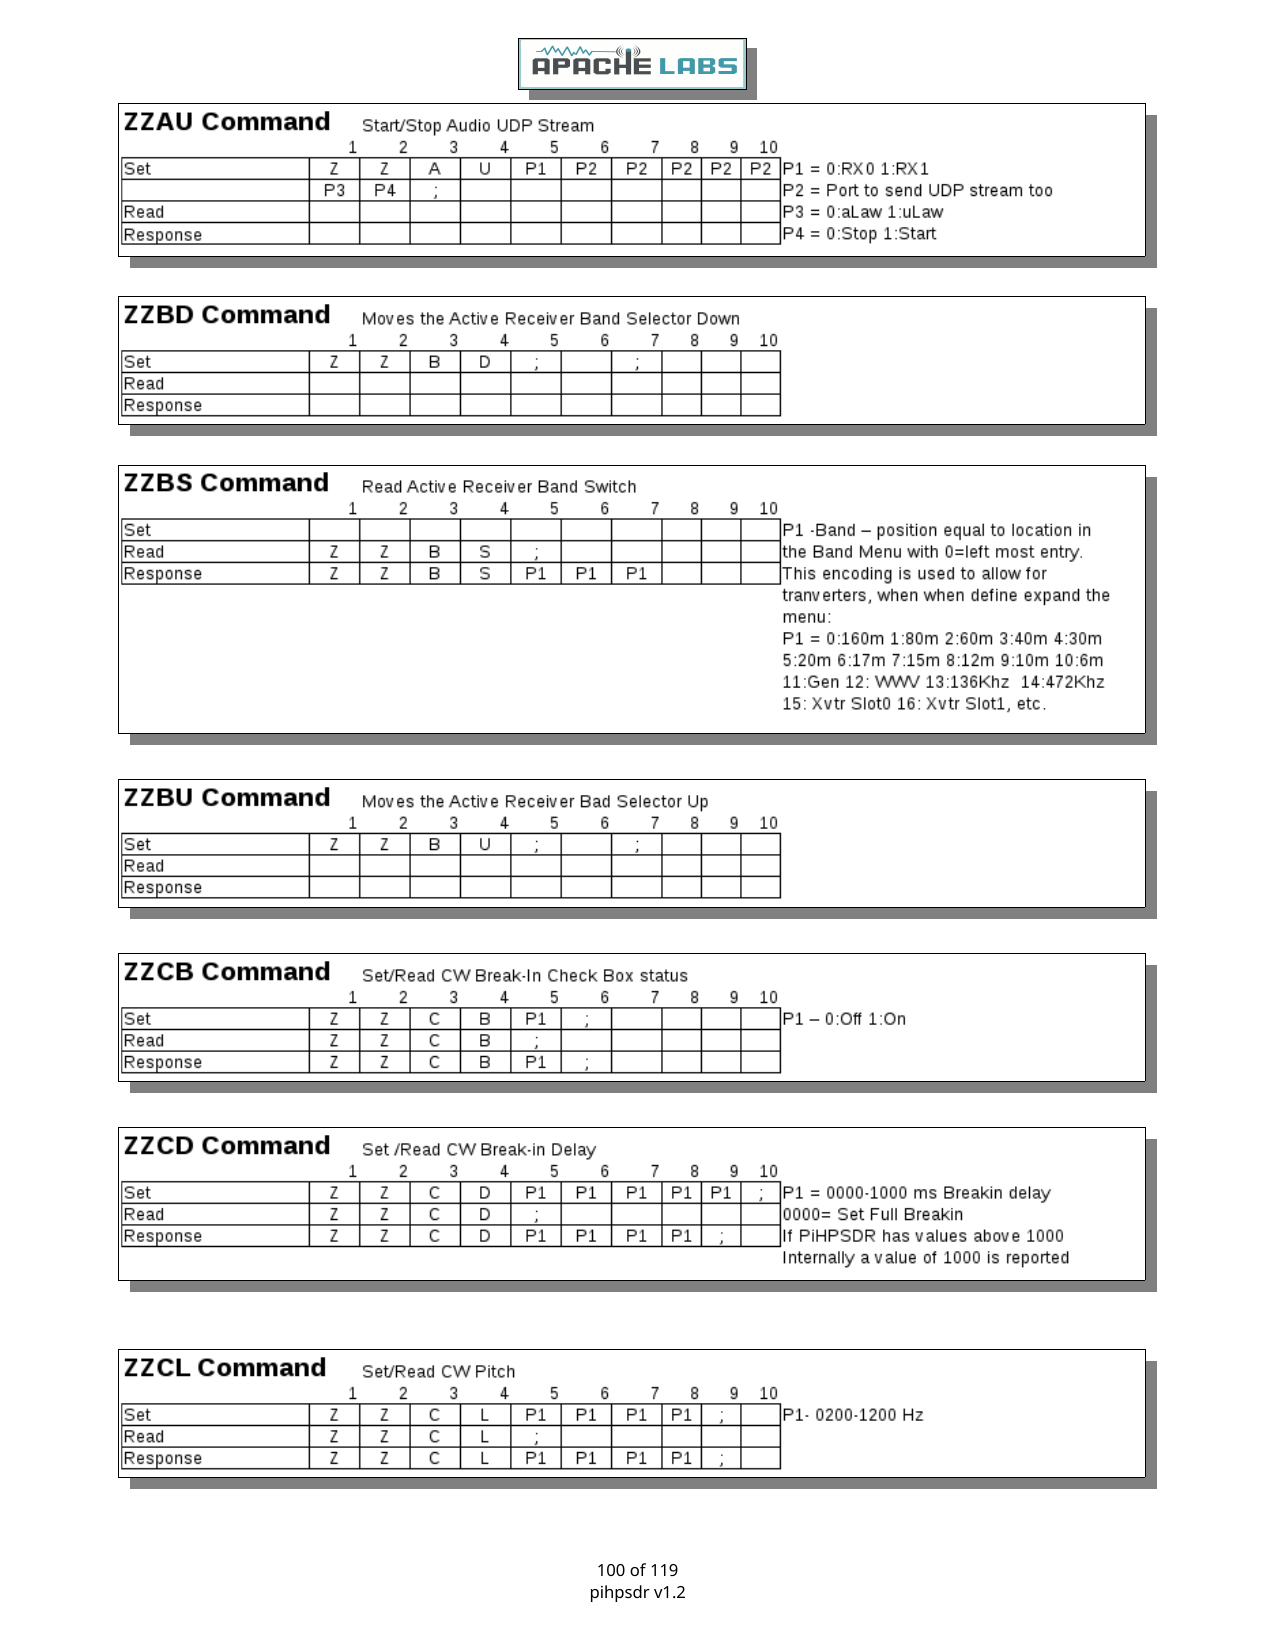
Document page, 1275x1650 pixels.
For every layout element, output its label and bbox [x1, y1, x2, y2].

picture [121, 1130, 1142, 1277]
picture [121, 1352, 1142, 1475]
picture [121, 782, 1142, 904]
picture [121, 299, 1142, 422]
picture [521, 40, 744, 87]
picture [121, 956, 1142, 1079]
picture [121, 106, 1142, 253]
picture [121, 467, 1142, 730]
